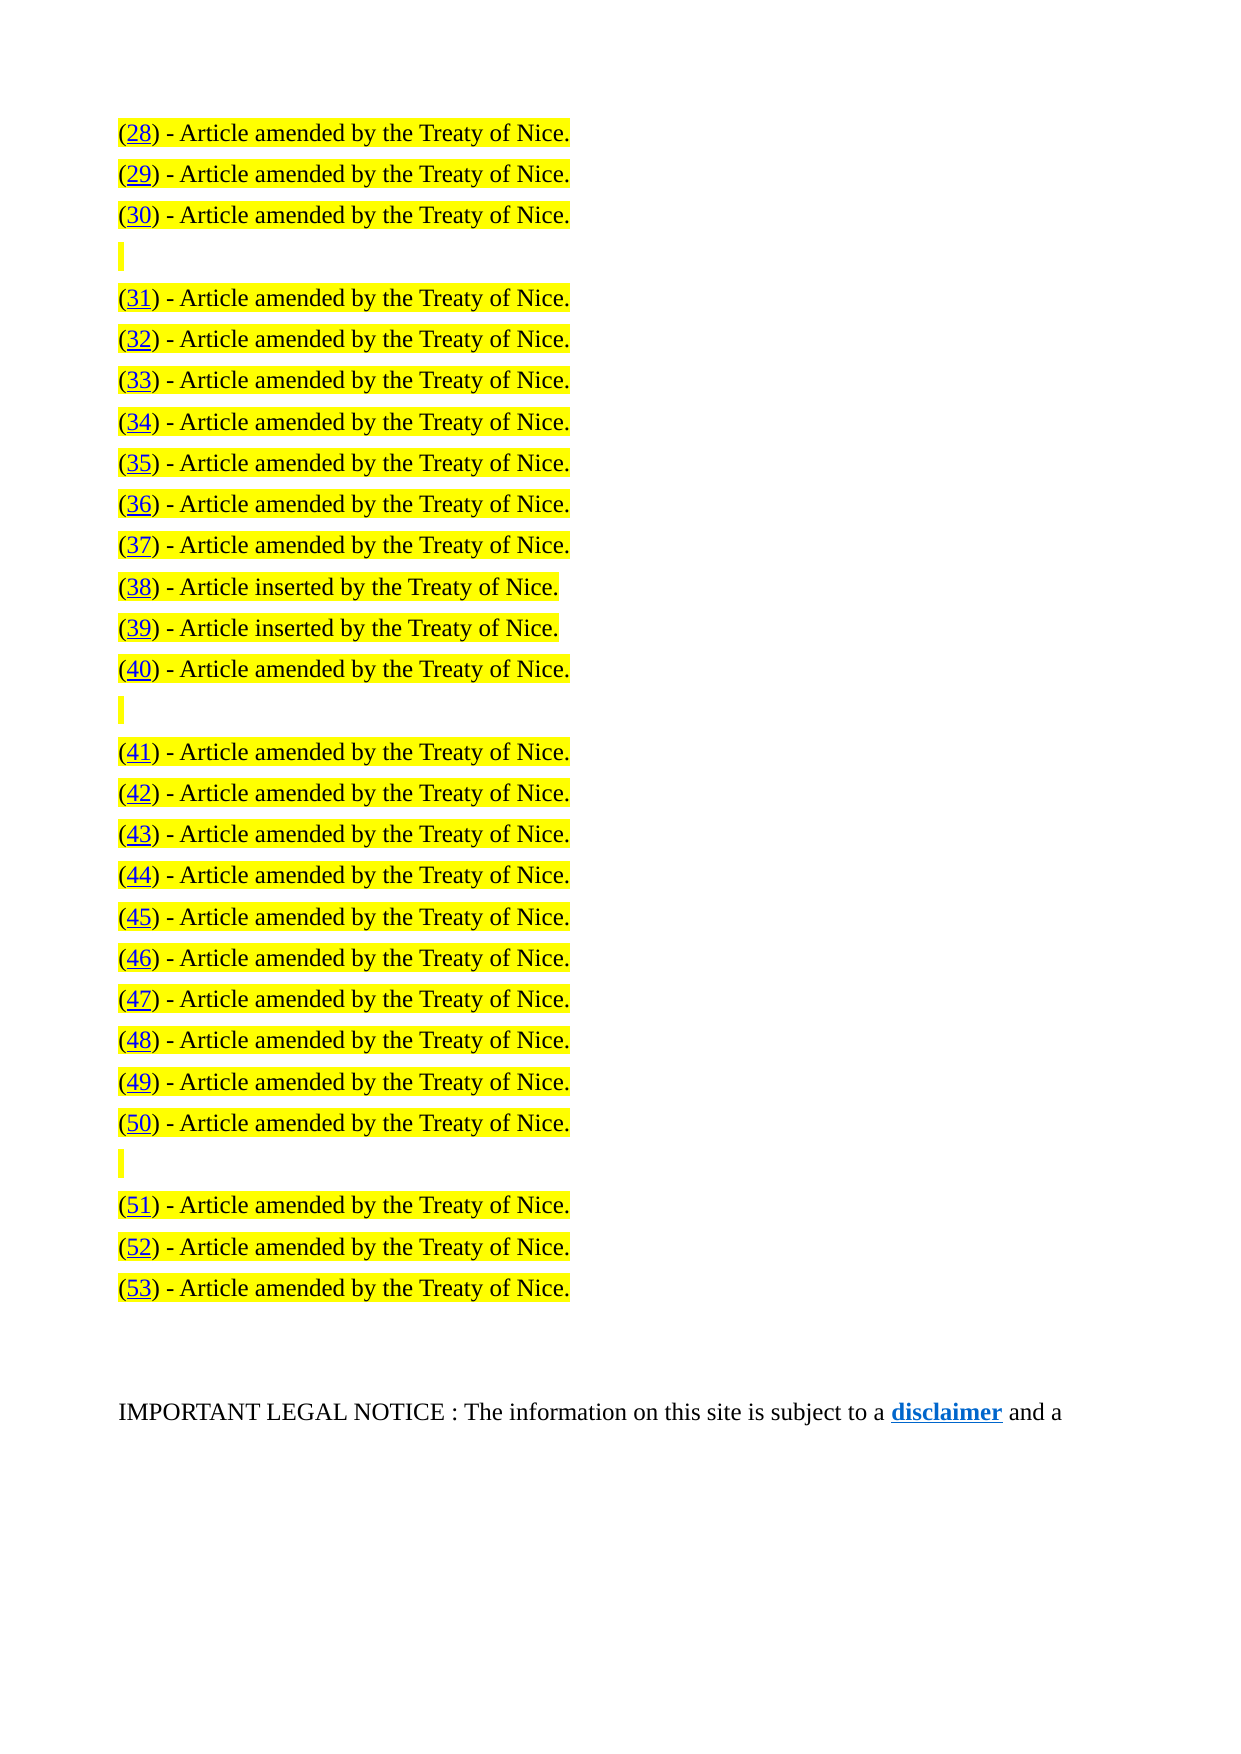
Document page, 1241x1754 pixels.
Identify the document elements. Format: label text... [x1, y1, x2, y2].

text (38) - Article inserted by the Treaty of Nice. [118, 572, 1122, 601]
text (41) - Article amended by the Treaty of Nice. [118, 737, 1122, 766]
text (31) - Article amended by the Treaty of Nice. [118, 283, 1122, 312]
text (50) - Article amended by the Treaty of Nice. [118, 1108, 1122, 1137]
text (40) - Article amended by the Treaty of Nice. [118, 654, 1122, 683]
text (46) - Article amended by the Treaty of Nice. [118, 943, 1122, 972]
text (45) - Article amended by the Treaty of Nice. [118, 902, 1122, 931]
text (36) - Article amended by the Treaty of Nice. [118, 489, 1122, 518]
text (32) - Article amended by the Treaty of Nice. [118, 324, 1122, 353]
text (52) - Article amended by the Treaty of Nice. [118, 1232, 1122, 1261]
text (37) - Article amended by the Treaty of Nice. [118, 531, 1122, 559]
text (47) - Article amended by the Treaty of Nice. [118, 984, 1122, 1013]
text (34) - Article amended by the Treaty of Nice. [118, 407, 1122, 436]
text IMPORTANT LEGAL NOTICE : The information on this site is subject to a disclaimer and a [118, 1397, 1122, 1426]
text (44) - Article amended by the Treaty of Nice. [118, 861, 1122, 889]
text (39) - Article inserted by the Treaty of Nice. [118, 613, 1122, 642]
text (35) - Article amended by the Treaty of Nice. [118, 448, 1122, 477]
text (30) - Article amended by the Treaty of Nice. [118, 201, 1122, 229]
text (48) - Article amended by the Treaty of Nice. [118, 1026, 1122, 1054]
text (43) - Article amended by the Treaty of Nice. [118, 819, 1122, 848]
text (49) - Article amended by the Treaty of Nice. [118, 1067, 1122, 1096]
text (33) - Article amended by the Treaty of Nice. [118, 366, 1122, 394]
text (29) - Article amended by the Treaty of Nice. [118, 159, 1122, 188]
text (53) - Article amended by the Treaty of Nice. [118, 1273, 1122, 1302]
text (42) - Article amended by the Treaty of Nice. [118, 778, 1122, 807]
text (28) - Article amended by the Treaty of Nice. [118, 118, 1122, 147]
text (51) - Article amended by the Treaty of Nice. [118, 1191, 1122, 1219]
